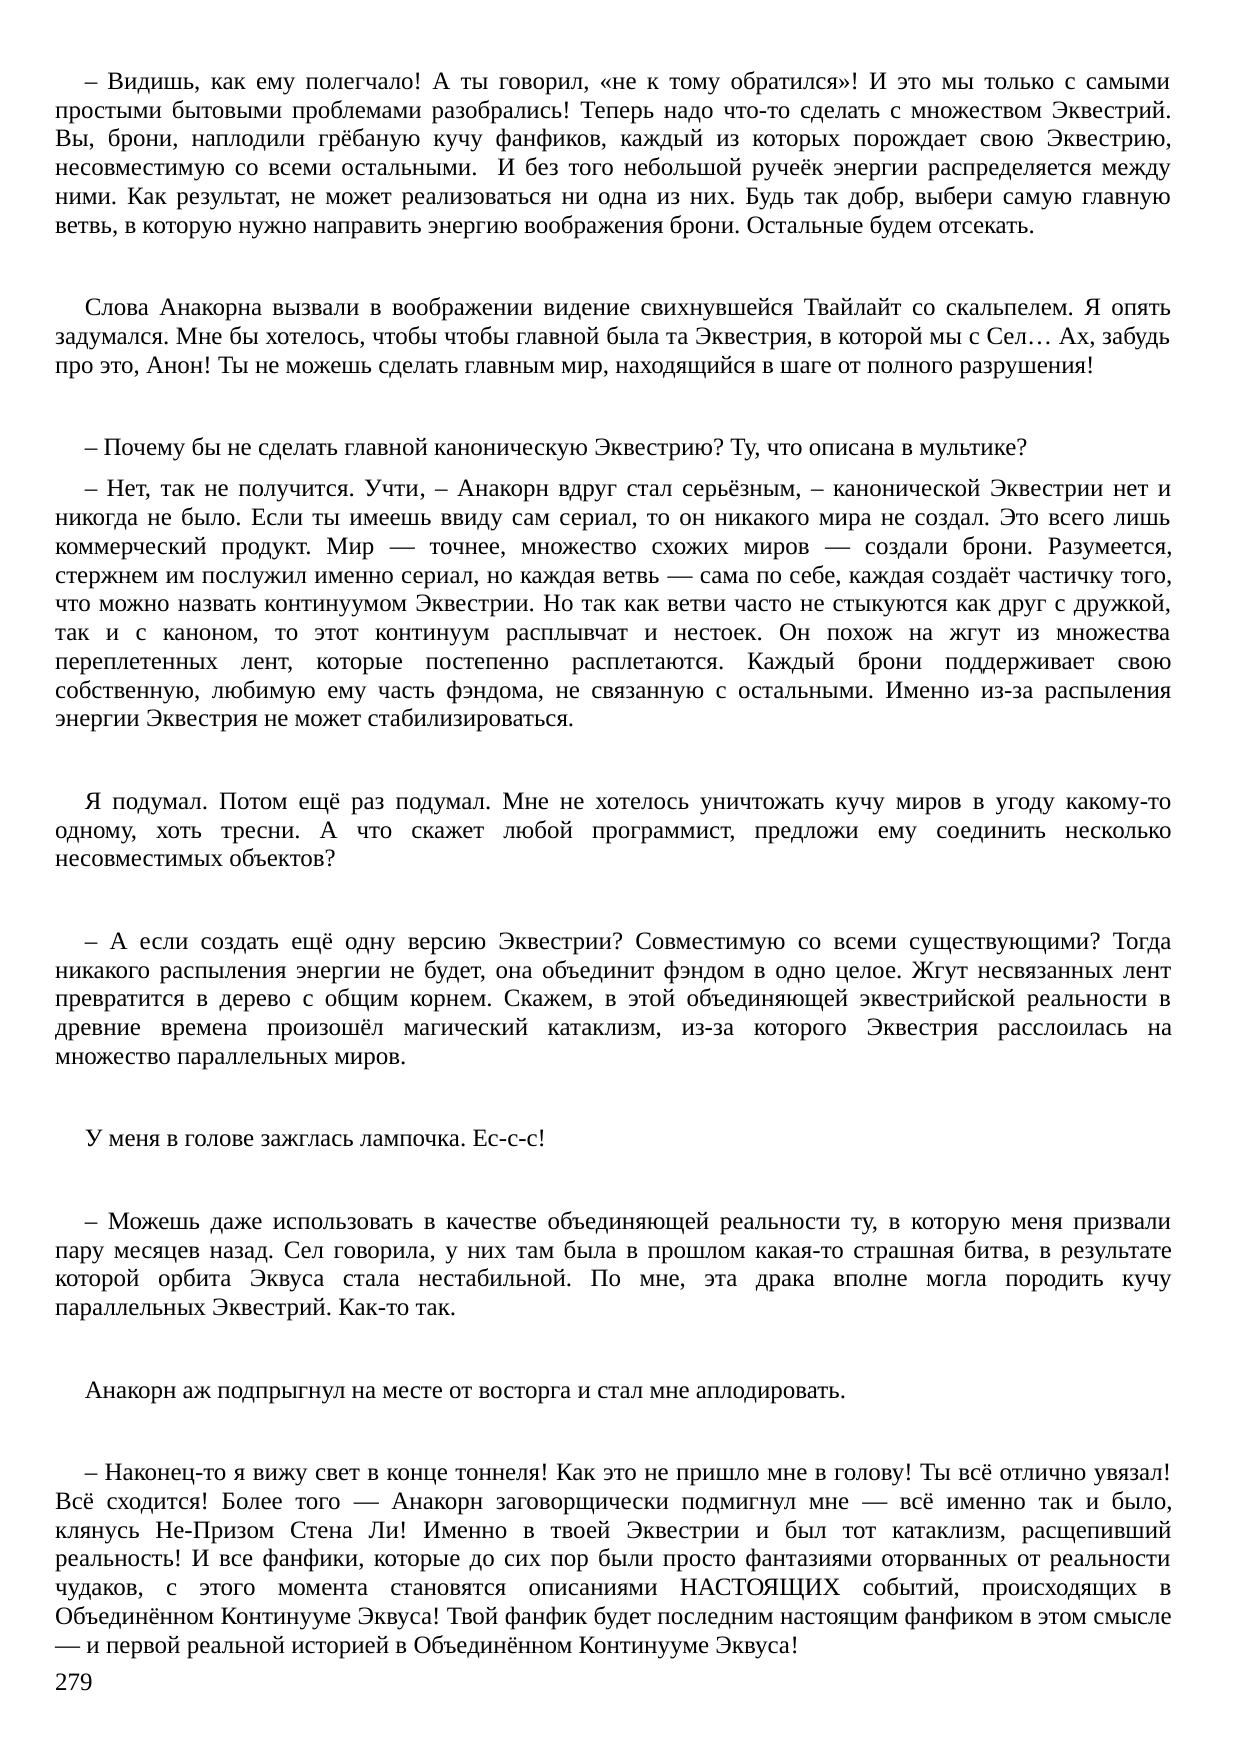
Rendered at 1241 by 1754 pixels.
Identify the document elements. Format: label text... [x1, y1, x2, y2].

text – Видишь, как ему полегчало! А ты говорил, «не к тому обратился»! И это мы только с самыми простыми бытовыми проблемами разобрались! Теперь надо что-то сделать с множеством Эквестрий. Вы, брони, наплодили грёбаную кучу фанфиков, каждый из которых порождает свою Эквестрию, несовместимую со всеми остальными. И без того небольшой ручеёк энергии распределяется между ними. Как результат, не может реализоваться ни одна из них. Будь так добр, выбери самую главную ветвь, в которую нужно направить энергию воображения брони. Остальные будем отсекать. [55, 66, 1173, 238]
text – Почему бы не сделать главной каноническую Эквестрию? Ту, что описана в мультике? [55, 432, 1173, 461]
text – Нет, так не получится. Учти, – Анакорн вдруг стал серьёзным, – канонической Эквестрии нет и никогда не было. Если ты имеешь ввиду сам сериал, то он никакого мира не создал. Это всего лишь коммерческий продукт. Мир — точнее, множество схожих миров — создали брони. Разумеется, стержнем им послужил именно сериал, но каждая ветвь — сама по себе, каждая создаёт частичку того, что можно назвать континуумом Эквестрии. Но так как ветви часто не стыкуются как друг с дружкой, так и с каноном, то этот континуум расплывчат и нестоек. Он похож на жгут из множества переплетенных лент, которые постепенно расплетаются. Каждый брони поддерживает свою собственную, любимую ему часть фэндома, не связанную с остальными. Именно из-за распыления энергии Эквестрия не может стабилизироваться. [55, 473, 1173, 732]
text – А если создать ещё одну версию Эквестрии? Совместимую со всеми существующими? Тогда никакого распыления энергии не будет, она объединит фэндом в одно целое. Жгут несвязанных лент превратится в дерево с общим корнем. Скажем, в этой объединяющей эквестрийской реальности в древние времена произошёл магический катаклизм, из-за которого Эквестрия расслоилась на множество параллельных миров. [55, 926, 1173, 1070]
text – Наконец-то я вижу свет в конце тоннеля! Как это не пришло мне в голову! Ты всё отлично увязал! Всё сходится! Более того — Анакорн заговорщически подмигнул мне — всё именно так и было, клянусь Не-Призом Стена Ли! Именно в твоей Эквестрии и был тот катаклизм, расщепивший реальность! И все фанфики, которые до сих пор были просто фантазиями оторванных от реальности чудаков, с этого момента становятся описаниями НАСТОЯЩИХ событий, происходящих в Объединённом Континууме Эквуса! Твой фанфик будет последним настоящим фанфиком в этом смысле — и первой реальной историей в Объединённом Континууме Эквуса! [55, 1457, 1173, 1658]
text У меня в голове зажглась лампочка. Ес-с-с! [55, 1123, 1173, 1152]
text Анакорн аж подпрыгнул на месте от восторга и стал мне аплодировать. [55, 1375, 1173, 1403]
text Я подумал. Потом ещё раз подумал. Мне не хотелось уничтожать кучу миров в угоду какому-то одному, хоть тресни. А что скажет любой программист, предложи ему соединить несколько несовместимых объектов? [55, 786, 1173, 872]
text – Можешь даже использовать в качестве объединяющей реальности ту, в которую меня призвали пару месяцев назад. Сел говорила, у них там была в прошлом какая-то страшная битва, в результате которой орбита Эквуса стала нестабильной. По мне, эта драка вполне могла породить кучу параллельных Эквестрий. Как-то так. [55, 1206, 1173, 1321]
text Слова Анакорна вызвали в воображении видение свихнувшейся Твайлайт со скальпелем. Я опять задумался. Мне бы хотелось, чтобы чтобы главной была та Эквестрия, в которой мы с Сел… Ах, забудь про это, Анон! Ты не можешь сделать главным мир, находящийся в шаге от полного разрушения! [55, 292, 1173, 378]
